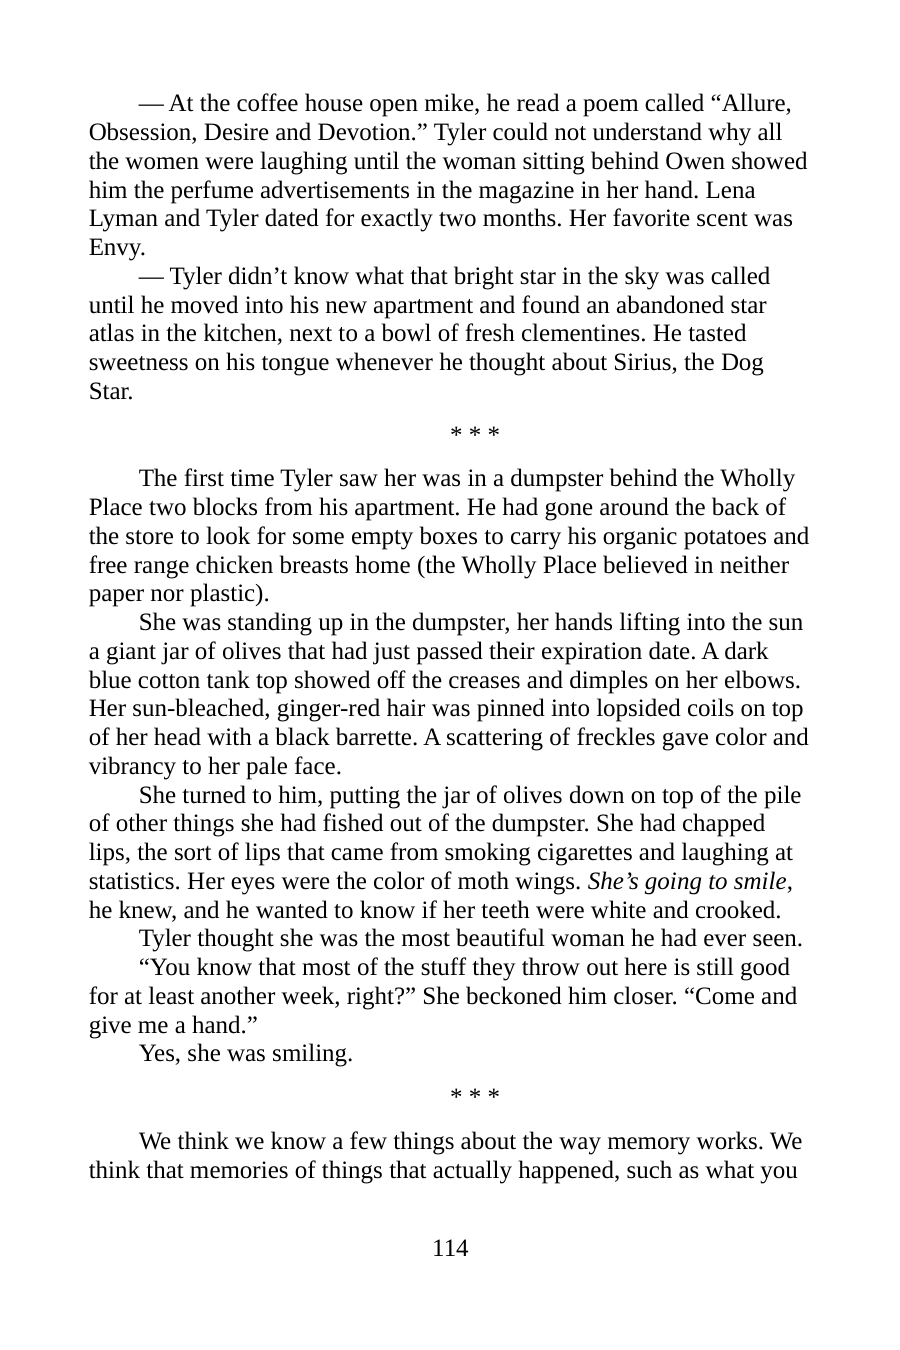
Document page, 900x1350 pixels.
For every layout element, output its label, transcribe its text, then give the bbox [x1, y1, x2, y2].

text — At the coffee house open mike, he read a poem called “Allure, Obsession, Desire and Devotion.” Tyler could not understand why all the women were laughing until the woman sitting behind Owen showed him the perfume advertisements in the magazine in her hand. Lena Lyman and Tyler dated for exactly two months. Her favorite scent was Envy. [88, 88, 811, 261]
text We think we know a few things about the way memory works. We think that memories of things that actually happened, such as what you [88, 1126, 811, 1183]
text — Tyler didn’t know what that bright star in the sky was called until he moved into his new apartment and found an abandoned star atlas in the kitchen, next to a bowl of fresh clementines. He tasted sweetness on his tongue whenever he thought about Sirius, the Dog Star. [88, 261, 811, 405]
text She was standing up in the dumpster, her hands lifting into the sun a giant jar of olives that had just passed their expiration date. A dark blue cotton tank top showed off the creases and dimples on her elbows. Her sun-bleached, ginger-red hair was pinned into lopsided coils on top of her head with a black barrette. A scattering of freckles gave color and vibrancy to her pale face. [88, 607, 811, 780]
text Tyler thought she was the most beautiful woman he had ever seen. [88, 923, 811, 952]
text Yes, she was smiling. [88, 1038, 811, 1067]
text “You know that most of the stuff they throw out here is still good for at least another week, right?” She beckoned him closer. “Come and give me a hand.” [88, 952, 811, 1038]
text * * * [88, 1082, 811, 1111]
text The first time Tyler saw her was in a dumpster behind the Wholly Place two blocks from his apartment. He had gone around the back of the store to look for some empty boxes to carry his organic potatoes and free range chicken breasts home (the Wholly Place believed in neither paper nor plastic). [88, 463, 811, 607]
text She turned to him, putting the jar of olives down on top of the pile of other things she had fished out of the dumpster. She had chapped lips, the sort of lips that came from smoking cigarettes and laughing at statistics. Her eyes were the color of moth wings. She’s going to smile, he knew, and he wanted to know if her teeth were white and crooked. [88, 780, 811, 923]
text * * * [88, 420, 811, 448]
